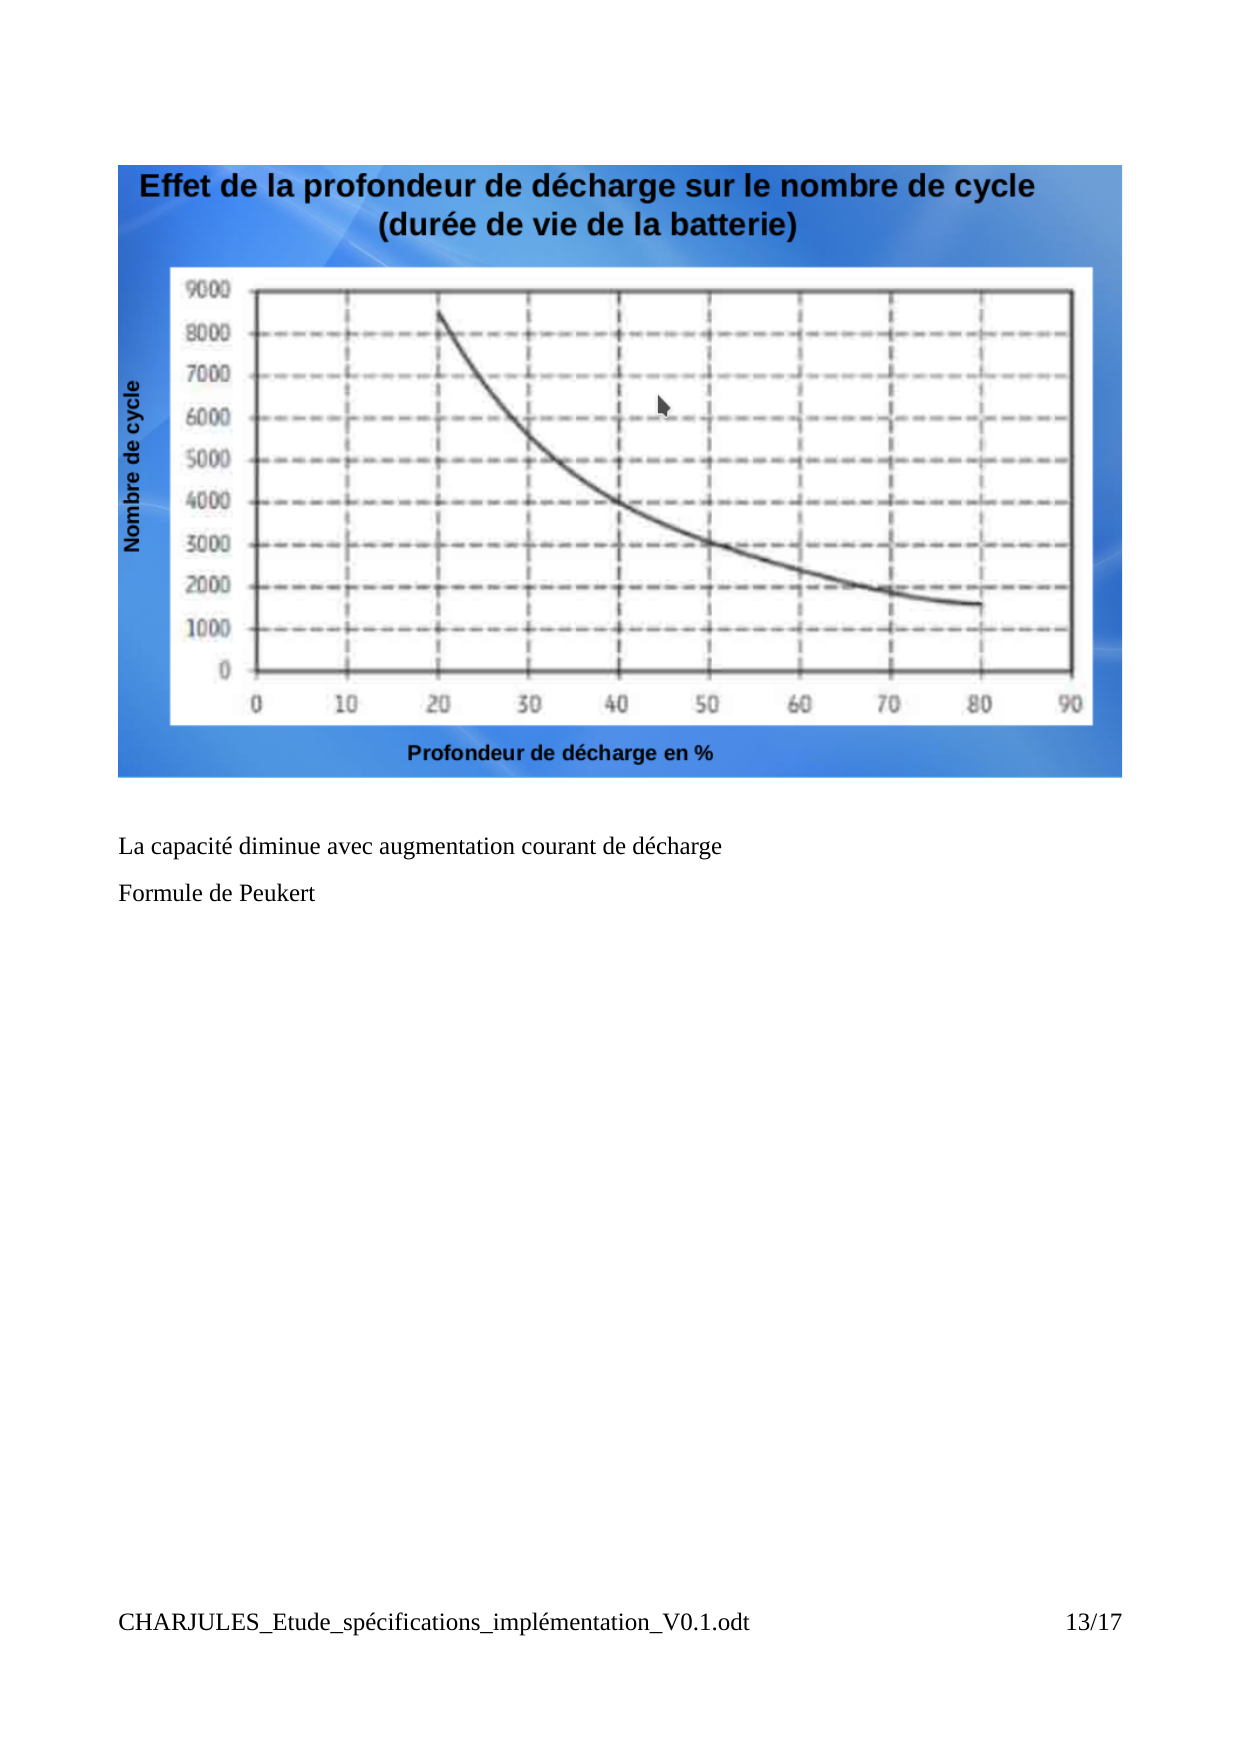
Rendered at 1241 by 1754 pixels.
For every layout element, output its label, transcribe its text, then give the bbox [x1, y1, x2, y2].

text La capacité diminue avec augmentation courant de décharge [118, 831, 1122, 859]
picture [118, 165, 1123, 779]
text Formule de Peukert [118, 878, 1122, 907]
